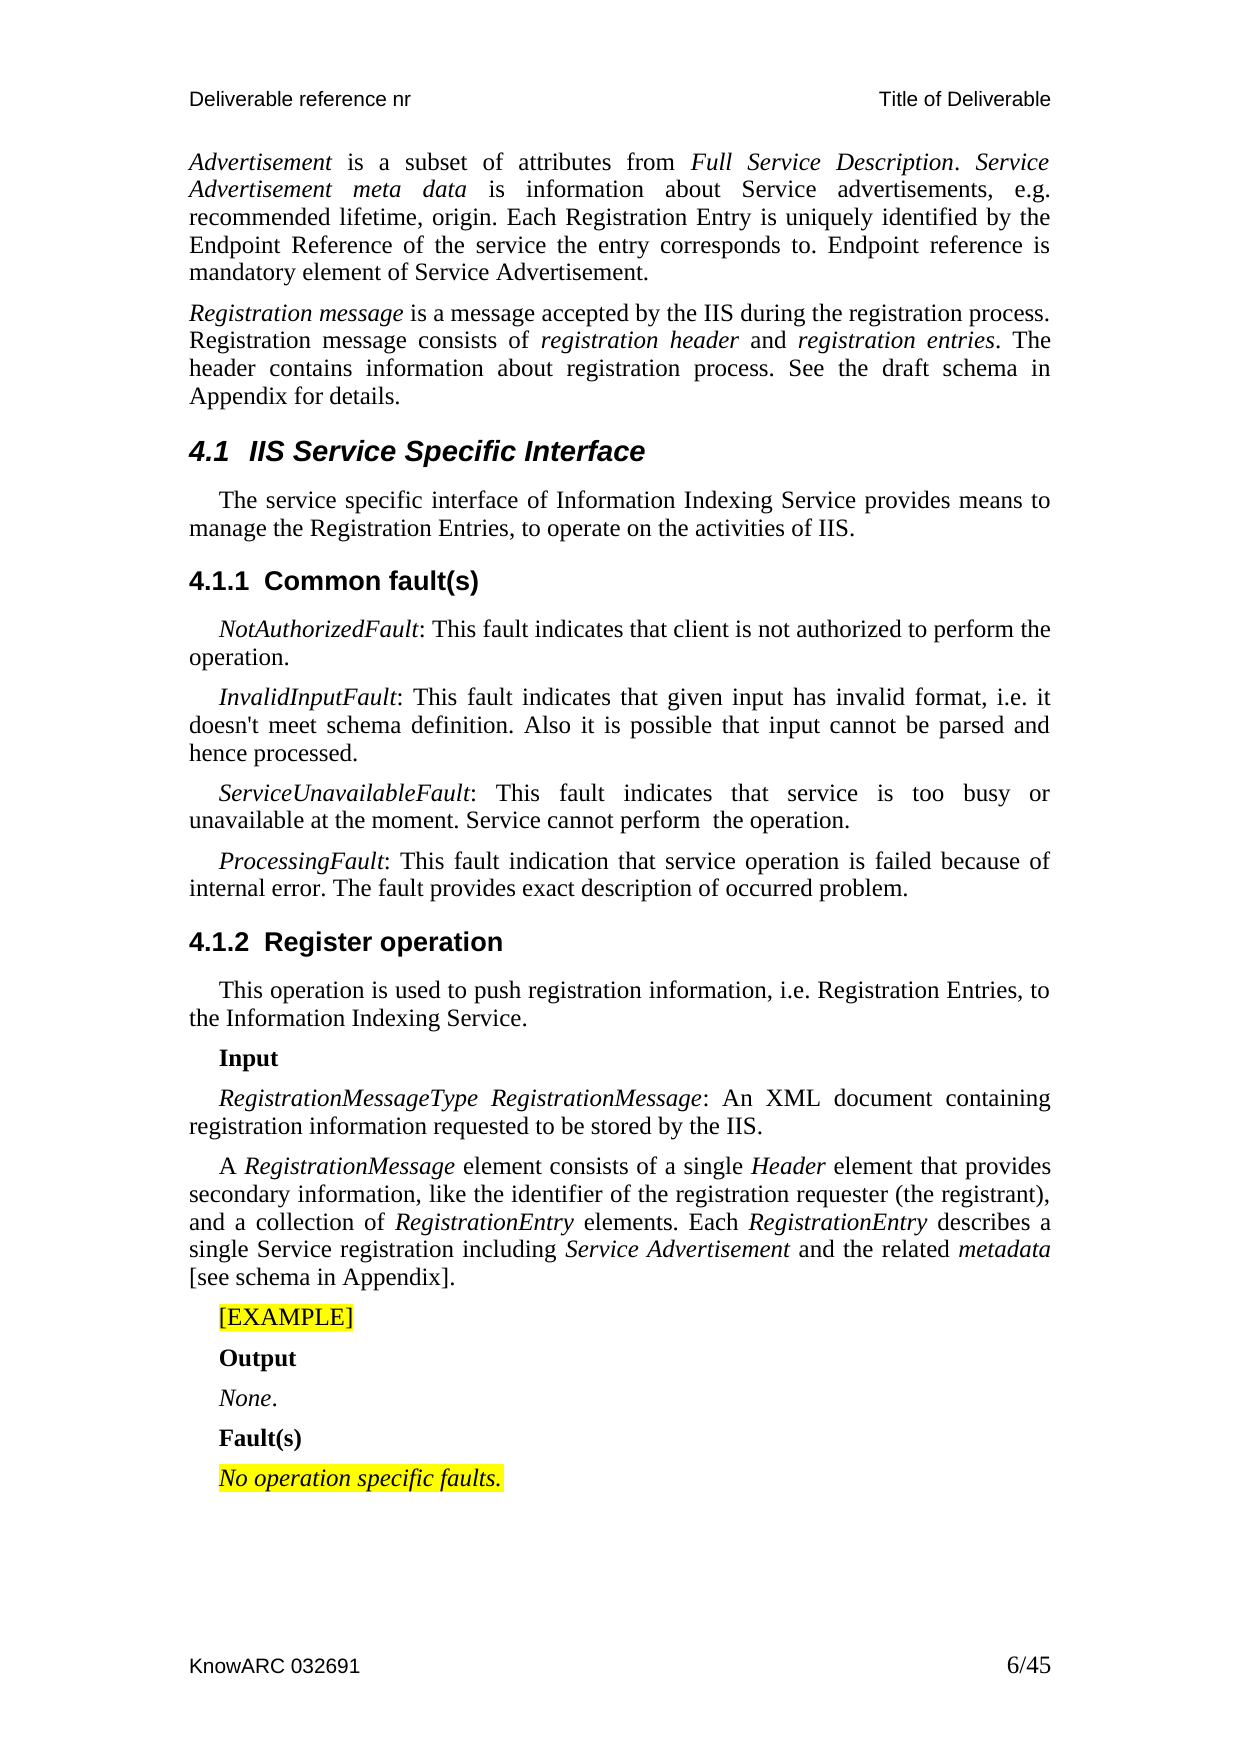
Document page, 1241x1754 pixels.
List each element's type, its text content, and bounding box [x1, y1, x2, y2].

text RegistrationMessageType RegistrationMessage: An XML document containing registration information requested to be stored by the IIS. [189, 1084, 1051, 1140]
text Advertisement is a subset of attributes from Full Service Description. Service Advertisement meta data is information about Service advertisements, e.g. recommended lifetime, origin. Each Registration Entry is uniquely identified by the Endpoint Reference of the service the entry corresponds to. Endpoint reference is mandatory element of Service Advertisement. [189, 148, 1051, 286]
subtitle Register operation [189, 927, 1051, 958]
text This operation is used to push registration information, i.e. Registration Entries, to the Information Indexing Service. [189, 976, 1051, 1032]
text Registration message is a message accepted by the IIS during the registration process. Registration message consists of registration header and registration entries. The header contains information about registration process. See the draft schema in Appendix for details. [189, 299, 1051, 409]
text Output [189, 1344, 1051, 1371]
text NotAuthorizedFault: This fault indicates that client is not authorized to perform the operation. [189, 615, 1051, 671]
text ServiceUnavailableFault: This fault indicates that service is too busy or unavailable at the moment. Service cannot perform the operation. [189, 779, 1051, 834]
text A RegistrationMessage element consists of a single Header element that provides secondary information, like the identifier of the registration requester (the registrant), and a collection of RegistrationEntry elements. Each RegistrationEntry describes a single Service registration including Service Advertisement and the related metadata [see schema in Appendix]. [189, 1152, 1051, 1291]
subtitle Common fault(s) [189, 566, 1051, 597]
text None. [189, 1384, 1051, 1412]
text Input [189, 1044, 1051, 1072]
subtitle IIS Service Specific Interface [189, 434, 1051, 467]
text [EXAMPLE] [189, 1303, 1051, 1331]
text The service specific interface of Information Indexing Service provides means to manage the Registration Entries, to operate on the activities of IIS. [189, 486, 1051, 541]
text InvalidInputFault: This fault indicates that given input has invalid format, i.e. it doesn't meet schema definition. Also it is possible that input cannot be parsed and hence processed. [189, 683, 1051, 766]
text ProcessingFault: This fault indication that service operation is failed because of internal error. The fault provides exact description of occurred problem. [189, 847, 1051, 902]
text Fault(s) [189, 1424, 1051, 1452]
